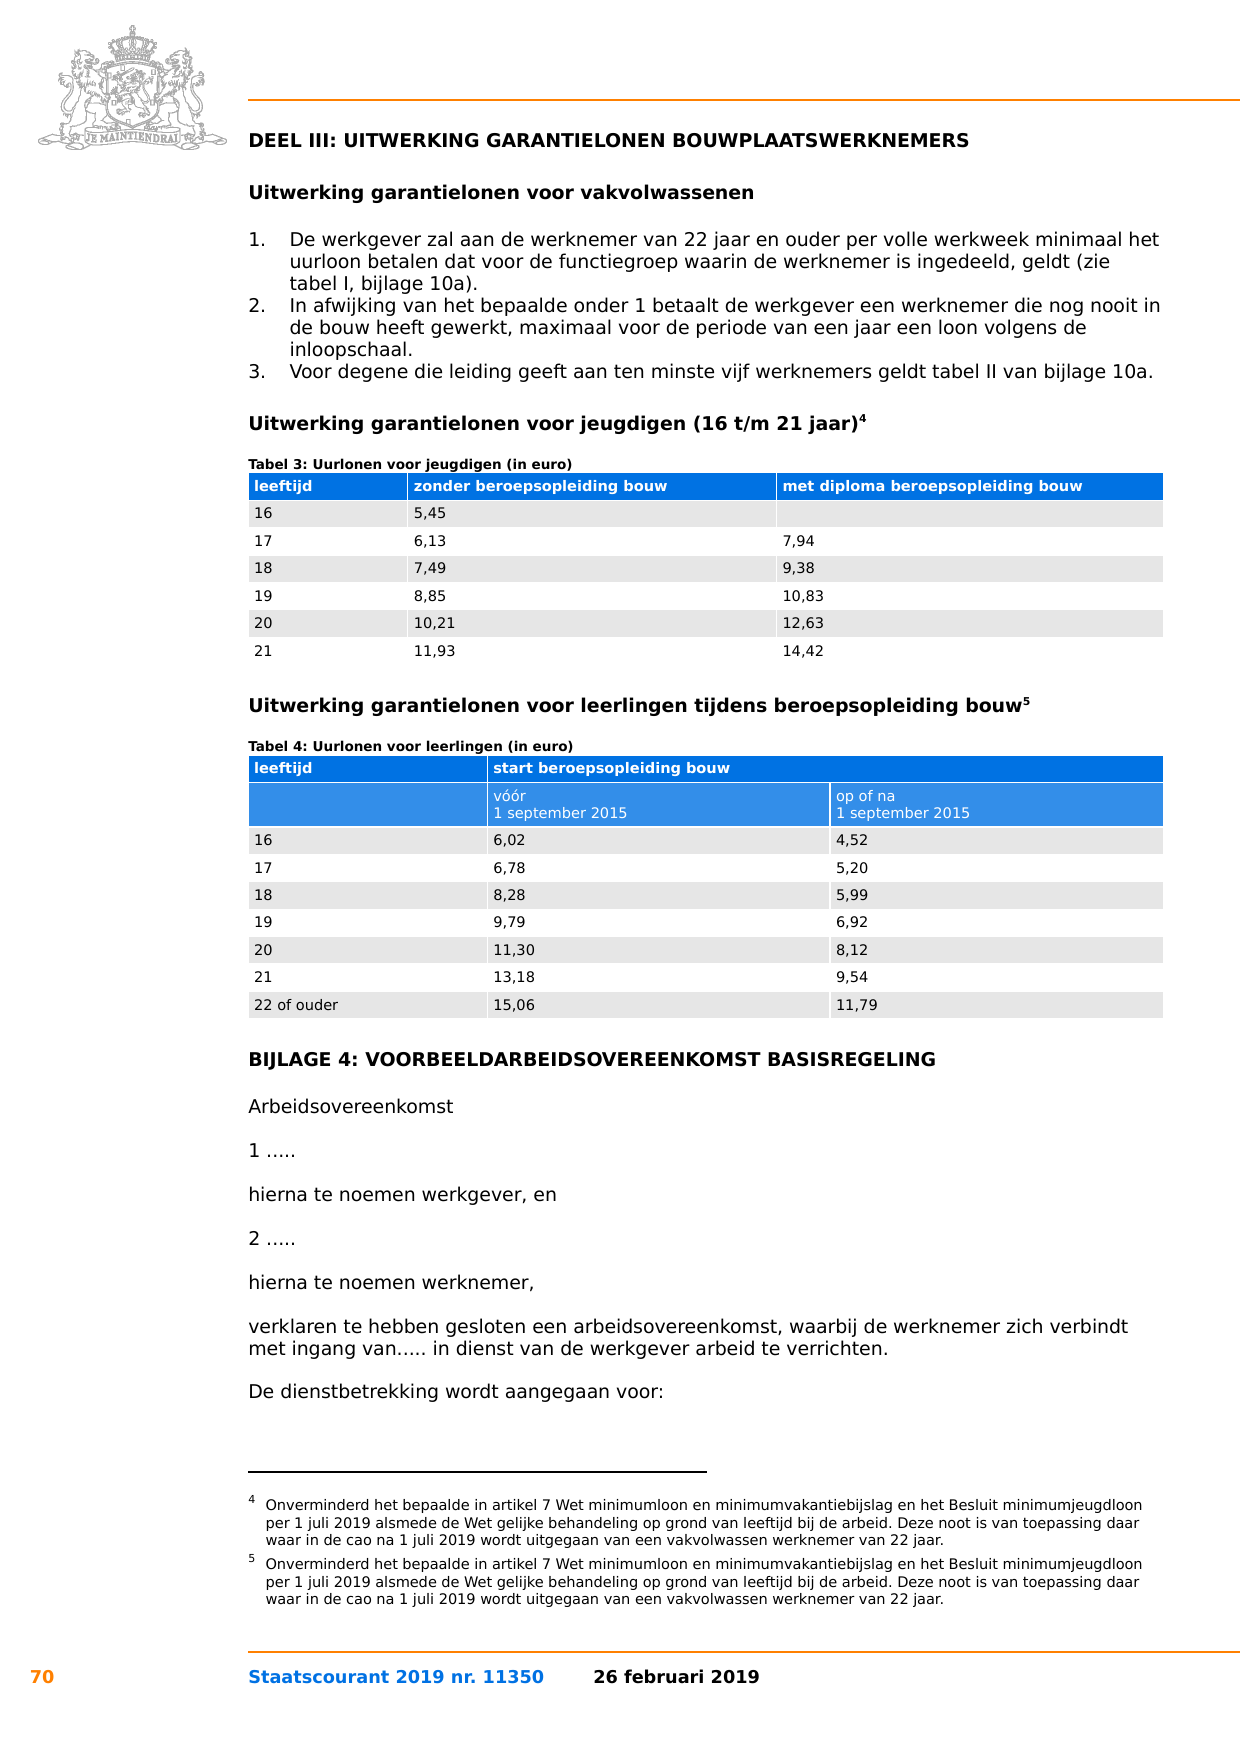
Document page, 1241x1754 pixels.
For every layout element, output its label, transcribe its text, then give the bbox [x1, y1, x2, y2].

table_cell 21 [249, 638, 407, 664]
table_cell 17 [249, 855, 487, 881]
text Onverminderd het bepaalde in artikel 7 Wet minimumloon en minimumvakantiebijslag en het Besluit minimumjeugdloon per 1 juli 2019 alsmede de Wet gelijke behandeling op grond van leeftijd bij de arbeid. Deze noot is van toepassing daar waar in de cao na 1 juli 2019 wordt uitgegaan van een vakvolwassen werknemer van 22 jaar. [248, 1493, 1163, 1549]
table_cell 5,20 [831, 855, 1163, 881]
table_cell 12,63 [777, 610, 1163, 637]
subtitle BIJLAGE 4: VOORBEELDARBEIDSOVEREENKOMST BASISREGELING [248, 1049, 1163, 1071]
table_cell zonder beroepsopleiding bouw [408, 473, 776, 500]
table_cell 5,99 [831, 882, 1163, 909]
table_header Tabel 4: Uurlonen voor leerlingen (in euro) [248, 739, 1163, 755]
table_cell start beroepsopleiding bouw [488, 756, 1163, 782]
table_cell 6,78 [488, 855, 829, 881]
table_cell [777, 501, 1163, 527]
table_cell vóór 1 september 2015 [488, 783, 829, 826]
table_cell leeftijd [249, 473, 407, 500]
subtitle DEEL III: UITWERKING GARANTIELONEN BOUWPLAATSWERKNEMERS [248, 130, 1163, 152]
text De dienstbetrekking wordt aangegaan voor: [248, 1381, 1163, 1403]
table_cell 18 [249, 882, 487, 909]
table_cell op of na 1 september 2015 [831, 783, 1163, 826]
table_cell 10,21 [408, 610, 776, 637]
table_cell 9,38 [777, 556, 1163, 582]
table_cell 8,85 [408, 583, 776, 609]
text 3. Voor degene die leiding geeft aan ten minste vijf werknemers geldt tabel II van bijlage 10a. [248, 361, 1163, 383]
table_cell 6,02 [488, 828, 829, 854]
table_cell 19 [249, 910, 487, 936]
table_cell 7,49 [408, 556, 776, 582]
table_cell 17 [249, 528, 407, 554]
table_cell [249, 783, 487, 826]
table_cell 11,30 [488, 937, 829, 963]
table_cell 15,06 [488, 992, 829, 1018]
table_cell 7,94 [777, 528, 1163, 554]
subtitle Uitwerking garantielonen voor vakvolwassenen [248, 182, 1163, 204]
table_cell met diploma beroepsopleiding bouw [777, 473, 1163, 500]
picture [38, 25, 227, 150]
table_cell 4,52 [831, 828, 1163, 854]
text 2. In afwijking van het bepaalde onder 1 betaalt de werkgever een werknemer die nog nooit in de bouw heeft gewerkt, maximaal voor de periode van een jaar een loon volgens de inloopschaal. [248, 295, 1163, 361]
text hierna te noemen werkgever, en [248, 1184, 1163, 1206]
text hierna te noemen werknemer, [248, 1272, 1163, 1294]
table_cell 5,45 [408, 501, 776, 527]
table_cell 14,42 [777, 638, 1163, 664]
table_cell 20 [249, 610, 407, 637]
table_cell 10,83 [777, 583, 1163, 609]
table_cell 9,54 [831, 965, 1163, 991]
text 1. De werkgever zal aan de werknemer van 22 jaar en ouder per volle werkweek minimaal het uurloon betalen dat voor de functiegroep waarin de werknemer is ingedeeld, geldt (zie tabel I, bijlage 10a). [248, 229, 1163, 295]
subtitle Uitwerking garantielonen voor jeugdigen (16 t/m 21 jaar) [248, 413, 1163, 435]
table_cell 16 [249, 828, 487, 854]
table_cell 18 [249, 556, 407, 582]
text verklaren te hebben gesloten een arbeidsovereenkomst, waarbij de werknemer zich verbindt met ingang van..... in dienst van de werkgever arbeid te verrichten. [248, 1316, 1163, 1359]
table_cell 9,79 [488, 910, 829, 936]
table_cell 19 [249, 583, 407, 609]
table_cell 22 of ouder [249, 992, 487, 1018]
text Arbeidsovereenkomst [248, 1096, 1163, 1118]
table_cell 16 [249, 501, 407, 527]
table_cell 8,12 [831, 937, 1163, 963]
text 2 ..... [248, 1228, 1163, 1250]
table_cell 6,13 [408, 528, 776, 554]
subtitle Uitwerking garantielonen voor leerlingen tijdens beroepsopleiding bouw [248, 695, 1163, 717]
table_cell 21 [249, 965, 487, 991]
table_cell leeftijd [249, 756, 487, 782]
table_cell 6,92 [831, 910, 1163, 936]
table_cell 11,79 [831, 992, 1163, 1018]
text Onverminderd het bepaalde in artikel 7 Wet minimumloon en minimumvakantiebijslag en het Besluit minimumjeugdloon per 1 juli 2019 alsmede de Wet gelijke behandeling op grond van leeftijd bij de arbeid. Deze noot is van toepassing daar waar in de cao na 1 juli 2019 wordt uitgegaan van een vakvolwassen werknemer van 22 jaar. [248, 1552, 1163, 1608]
table_cell 20 [249, 937, 487, 963]
table_cell 8,28 [488, 882, 829, 909]
table_header Tabel 3: Uurlonen voor jeugdigen (in euro) [248, 457, 1163, 472]
table_cell 11,93 [408, 638, 776, 664]
text 1 ..... [248, 1140, 1163, 1162]
table_cell 13,18 [488, 965, 829, 991]
